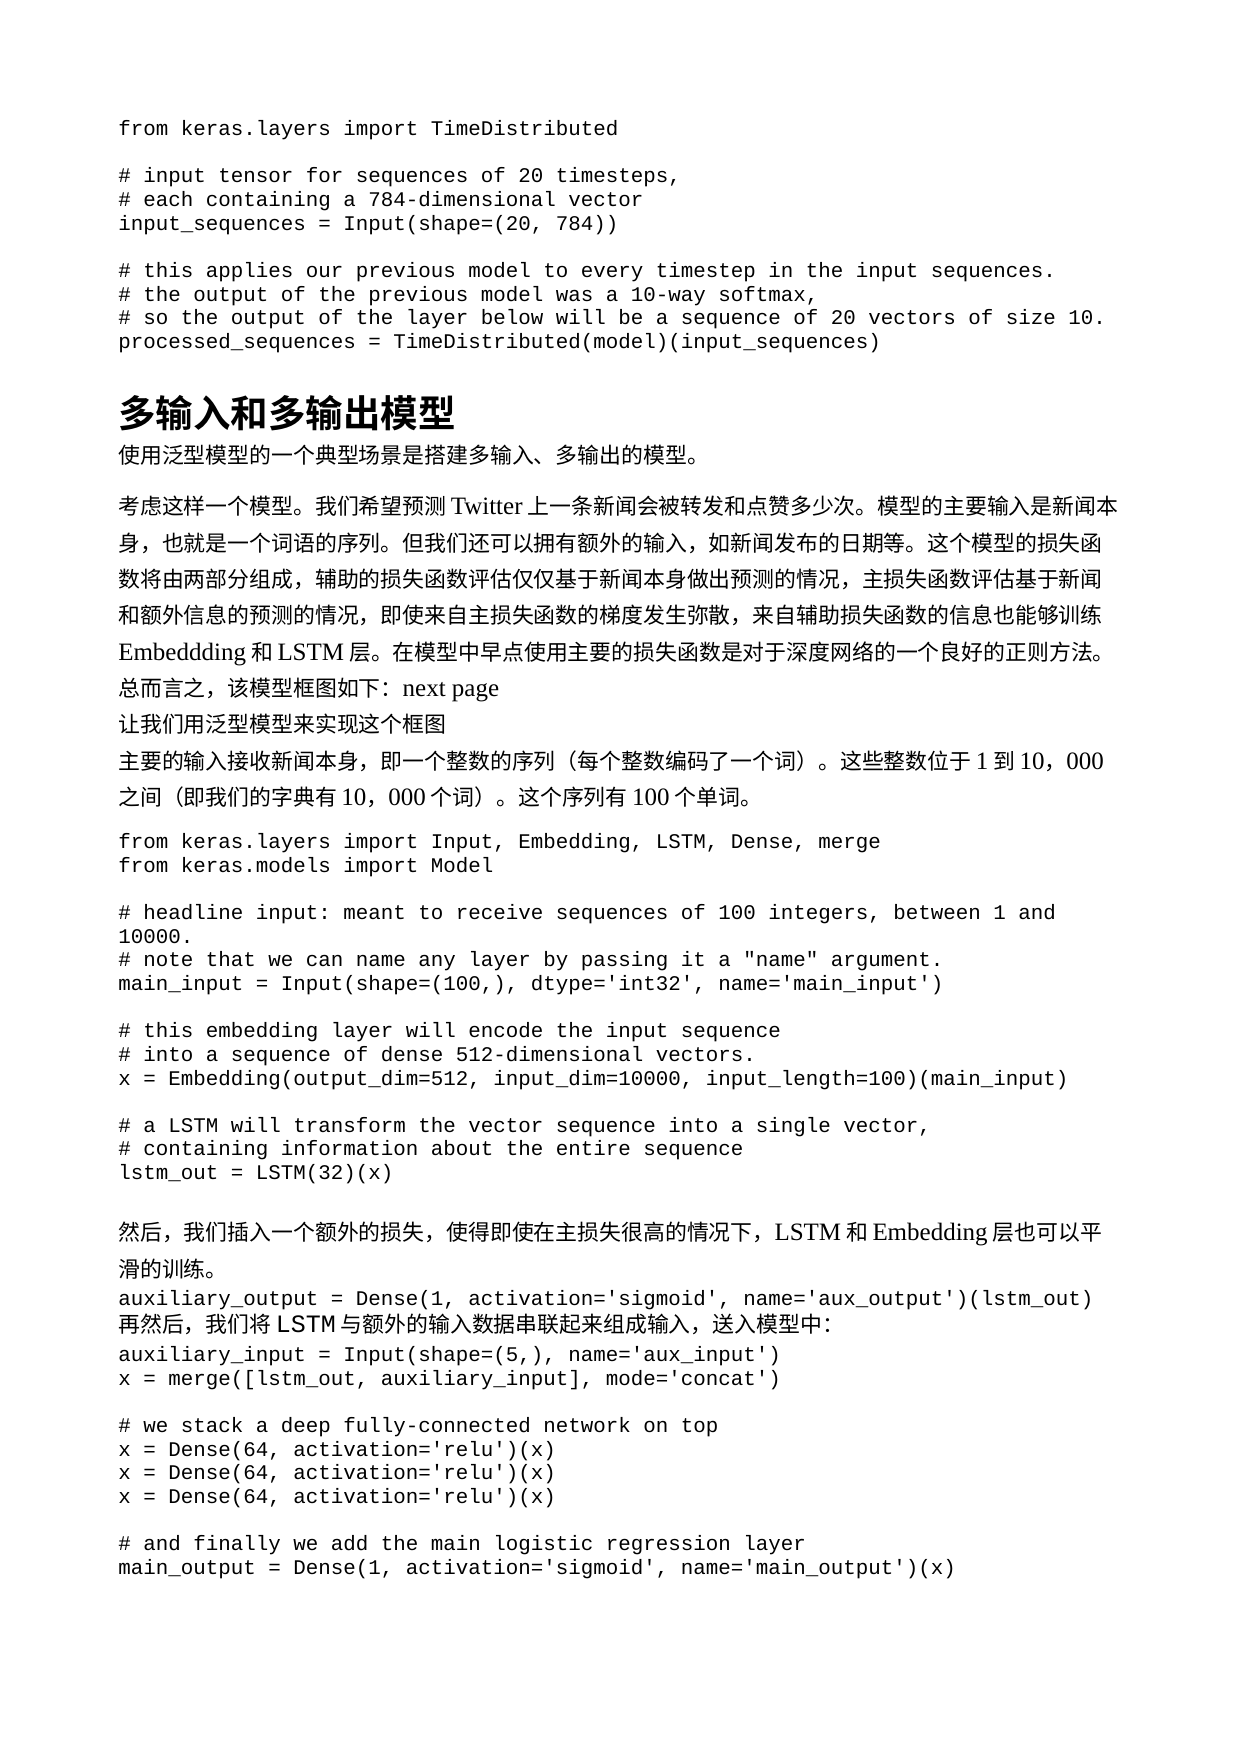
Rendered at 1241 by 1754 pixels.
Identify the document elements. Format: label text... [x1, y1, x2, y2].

subtitle 多输入和多输出模型 [118, 384, 1122, 438]
text # containing information about the entire sequence [118, 1138, 1122, 1162]
text # headline input: meant to receive sequences of 100 integers, between 1 and 10000. [118, 902, 1122, 949]
text processed_sequences = TimeDistributed(model)(input_sequences) [118, 331, 1122, 354]
text 让我们用泛型模型来实现这个框图 [118, 707, 1122, 739]
text 再然后，我们将LSTM与额外的输入数据串联起来组成输入，送入模型中： [118, 1312, 1122, 1340]
text # note that we can name any layer by passing it a "name" argument. [118, 949, 1122, 973]
text x = Dense(64, activation='relu')(x) [118, 1439, 1122, 1462]
text # into a sequence of dense 512-dimensional vectors. [118, 1044, 1122, 1067]
text lstm_out = LSTM(32)(x) [118, 1162, 1122, 1186]
text auxiliary_input = Input(shape=(5,), name='aux_input') [118, 1344, 1122, 1368]
text x = Dense(64, activation='relu')(x) [118, 1486, 1122, 1509]
text 主要的输入接收新闻本身，即一个整数的序列（每个整数编码了一个词）。这些整数位于1到10，000之间（即我们的字典有10，000个词）。这个序列有100个单词。 [118, 744, 1122, 812]
text x = Dense(64, activation='relu')(x) [118, 1462, 1122, 1486]
text x = Embedding(output_dim=512, input_dim=10000, input_length=100)(main_input) [118, 1067, 1122, 1091]
text auxiliary_output = Dense(1, activation='sigmoid', name='aux_output')(lstm_out) [118, 1288, 1122, 1312]
text # input tensor for sequences of 20 timesteps, [118, 165, 1122, 189]
text 考虑这样一个模型。我们希望预测Twitter上一条新闻会被转发和点赞多少次。模型的主要输入是新闻本身，也就是一个词语的序列。但我们还可以拥有额外的输入，如新闻发布的日期等。这个模型的损失函数将由两部分组成，辅助的损失函数评估仅仅基于新闻本身做出预测的情况，主损失函数评估基于新闻和额外信息的预测的情况，即使来自主损失函数的梯度发生弥散，来自辅助损失函数的信息也能够训练Embeddding和LSTM层。在模型中早点使用主要的损失函数是对于深度网络的一个良好的正则方法。总而言之，该模型框图如下：next page [118, 489, 1122, 703]
text 然后，我们插入一个额外的损失，使得即使在主损失很高的情况下，LSTM和Embedding层也可以平滑的训练。 [118, 1215, 1122, 1283]
text # this applies our previous model to every timestep in the input sequences. [118, 260, 1122, 284]
text from keras.layers import TimeDistributed [118, 118, 1122, 142]
text main_input = Input(shape=(100,), dtype='int32', name='main_input') [118, 973, 1122, 997]
text from keras.models import Model [118, 855, 1122, 878]
text # we stack a deep fully-connected network on top [118, 1415, 1122, 1439]
text # so the output of the layer below will be a sequence of 20 vectors of size 10. [118, 307, 1122, 331]
text x = merge([lstm_out, auxiliary_input], mode='concat') [118, 1368, 1122, 1391]
text from keras.layers import Input, Embedding, LSTM, Dense, merge [118, 831, 1122, 855]
text 使用泛型模型的一个典型场景是搭建多输入、多输出的模型。 [118, 438, 1122, 470]
text # each containing a 784-dimensional vector [118, 189, 1122, 213]
text # and finally we add the main logistic regression layer [118, 1533, 1122, 1557]
text main_output = Dense(1, activation='sigmoid', name='main_output')(x) [118, 1557, 1122, 1581]
text input_sequences = Input(shape=(20, 784)) [118, 213, 1122, 236]
text # this embedding layer will encode the input sequence [118, 1020, 1122, 1044]
text # a LSTM will transform the vector sequence into a single vector, [118, 1115, 1122, 1138]
text # the output of the previous model was a 10-way softmax, [118, 284, 1122, 307]
